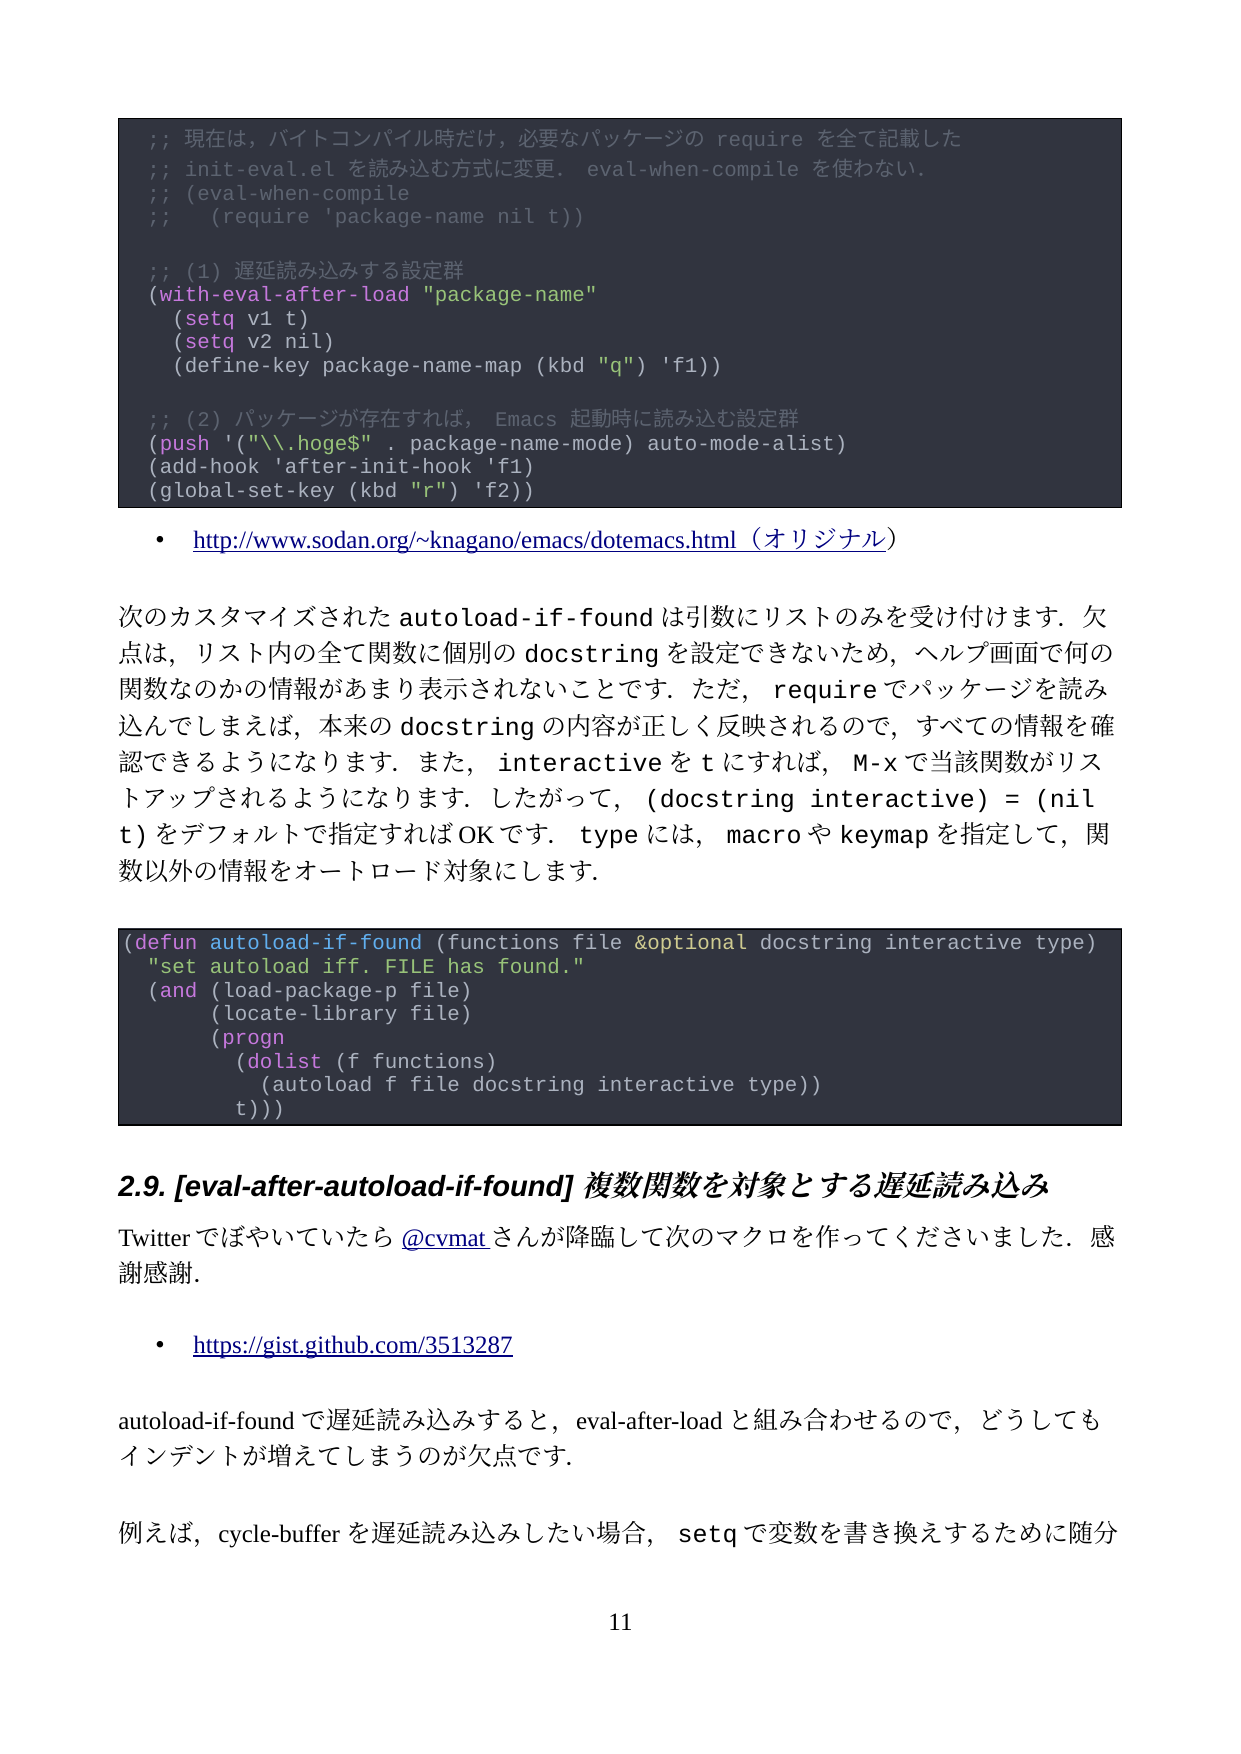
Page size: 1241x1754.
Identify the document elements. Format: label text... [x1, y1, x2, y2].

text 例えば，cycle-buffer を遅延読み込みしたい場合， setq で変数を書き換えするために随分 [118, 1513, 1122, 1550]
text (locate-library file) [119, 999, 1121, 1023]
text ;; (2) パッケージが存在すれば， Emacs 起動時に読み込む設定群 [119, 398, 1121, 429]
text ;; (eval-when-compile [119, 179, 1121, 203]
text 次のカスタマイズされた autoload-if-found は引数にリストのみを受け付けます．欠点は，リスト内の全て関数に個別の docstring を設定できないため，ヘルプ画面で何の関数なのかの情報があまり表示されないことです．ただ， require でパッケージを読み込んでしまえば，本来の docstring の内容が正しく反映されるので，すべての情報を確認できるようになります．また， interactive を t にすれば， M-x で当該関数がリストアップされるようになります．したがって， (docstring interactive) = (nil t) をデフォルトで指定すればOKです． type には， macro や keymap を指定して，関数以外の情報をオートロード対象にします． [118, 597, 1122, 916]
text (global-set-key (kbd "r") 'f2)) [119, 476, 1121, 507]
text ;; init-eval.el を読み込む方式に変更． eval-when-compile を使わない． [119, 148, 1121, 179]
text ;; (require 'package-name nil t)) [119, 203, 1121, 226]
text (add-hook 'after-init-hook 'f1) [119, 453, 1121, 476]
text (defun autoload-if-found (functions file &optional docstring interactive type) [119, 930, 1121, 952]
text "set autoload iff. FILE has found." [119, 952, 1121, 976]
text ;; (1) 遅延読み込みする設定群 [119, 250, 1121, 280]
text (with-eval-after-load "package-name" [119, 280, 1121, 304]
text (push '("\\.hoge$" . package-name-mode) auto-mode-alist) [119, 429, 1121, 453]
text Twitterでぼやいていたら @cvmatさんが降臨して次のマクロを作ってくださいました．感謝感謝． [118, 1217, 1122, 1318]
text (progn [119, 1023, 1121, 1047]
text ;; 現在は，バイトコンパイル時だけ，必要なパッケージの require を全て記載した [119, 119, 1121, 148]
text t))) [119, 1094, 1121, 1124]
list http://www.sodan.org/~knagano/emacs/dotemacs.html（オリジナル） [156, 520, 1122, 585]
list https://gist.github.com/3513287 [156, 1330, 1122, 1388]
text autoload-if-found で遅延読み込みすると，eval-after-load と組み合わせるので，どうしてもインデントが増えてしまうのが欠点です． [118, 1400, 1122, 1501]
text (and (load-package-p file) [119, 976, 1121, 999]
subtitle [eval-after-autoload-if-found] 複数関数を対象とする遅延読み込み [118, 1163, 1122, 1205]
text (autoload f file docstring interactive type)) [119, 1070, 1121, 1094]
text (setq v1 t) [119, 304, 1121, 328]
text (define-key package-name-map (kbd "q") 'f1)) [119, 351, 1121, 375]
text (setq v2 nil) [119, 328, 1121, 351]
text (dolist (f functions) [119, 1047, 1121, 1070]
